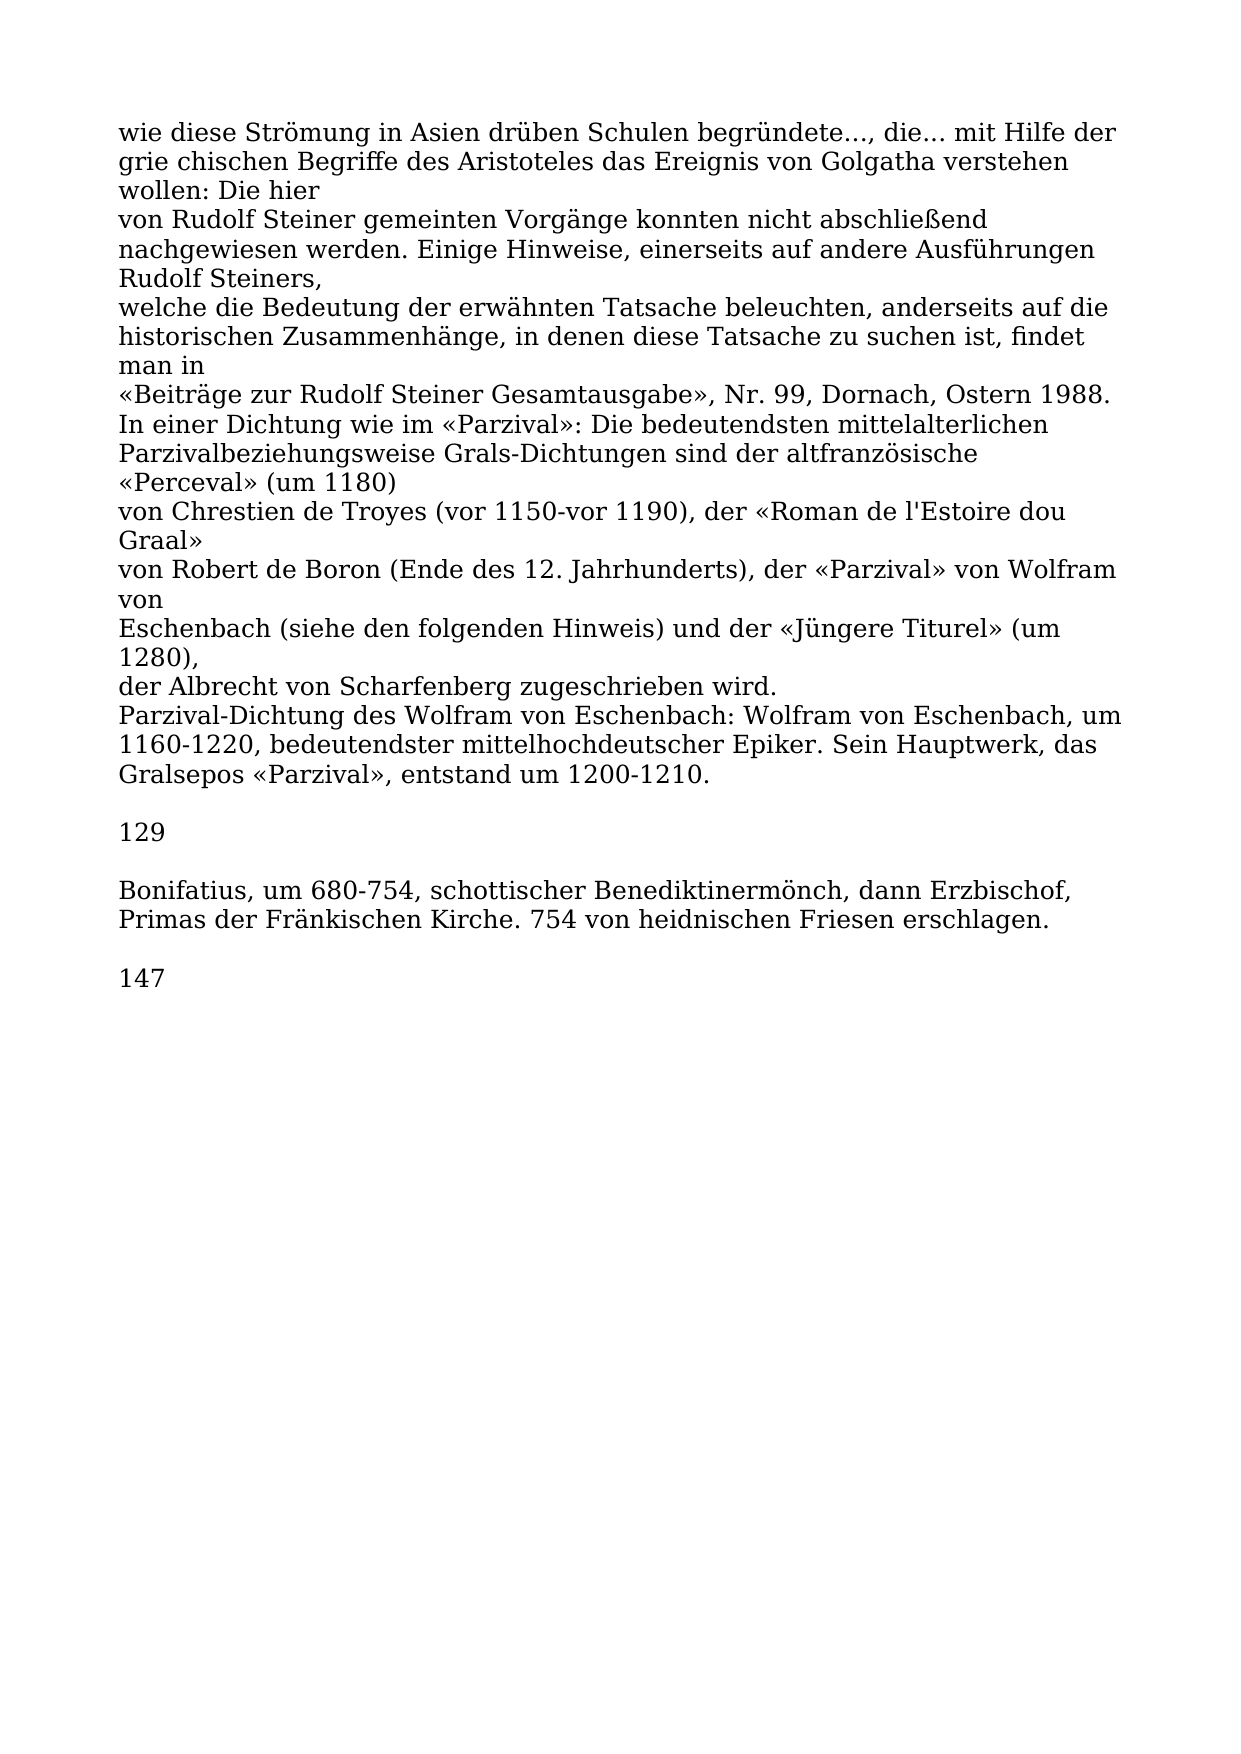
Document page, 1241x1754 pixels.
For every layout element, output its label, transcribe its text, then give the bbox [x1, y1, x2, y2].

text von Rudolf Steiner gemeinten Vorgänge konnten nicht abschließend nachgewiesen werden. Einige Hinweise, einerseits auf andere Ausführungen Rudolf Steiners, [118, 206, 1122, 293]
text welche die Bedeutung der erwähnten Tatsache beleuchten, anderseits auf die historischen Zusammenhänge, in denen diese Tatsache zu suchen ist, findet man in [118, 293, 1122, 381]
text 147 [118, 964, 1122, 993]
text wie diese Strömung in Asien drüben Schulen begründete..., die... mit Hilfe der grie chischen Begriffe des Aristoteles das Ereignis von Golgatha verstehen wollen: Die hier [118, 118, 1122, 206]
text «Beiträge zur Rudolf Steiner Gesamtausgabe», Nr. 99, Dornach, Ostern 1988. [118, 381, 1122, 410]
text Eschenbach (siehe den folgenden Hinweis) und der «Jüngere Titurel» (um 1280), [118, 614, 1122, 672]
text Bonifatius, um 680-754, schottischer Benediktinermönch, dann Erzbischof, Primas der Fränkischen Kirche. 754 von heidnischen Friesen erschlagen. [118, 876, 1122, 935]
text 1160-1220, bedeutendster mittelhochdeutscher Epiker. Sein Hauptwerk, das [118, 731, 1122, 760]
text 129 [118, 818, 1122, 847]
text Parzival-Dichtung des Wolfram von Eschenbach: Wolfram von Eschenbach, um [118, 701, 1122, 731]
text von Robert de Boron (Ende des 12. Jahrhunderts), der «Parzival» von Wolfram von [118, 556, 1122, 614]
text der Albrecht von Scharfenberg zugeschrieben wird. [118, 672, 1122, 701]
text Gralsepos «Parzival», entstand um 1200-1210. [118, 760, 1122, 789]
text von Chrestien de Troyes (vor 1150-vor 1190), der «Roman de l'Estoire dou Graal» [118, 497, 1122, 556]
text In einer Dichtung wie im «Parzival»: Die bedeutendsten mittelalterlichen Parzivalbeziehungsweise Grals-Dichtungen sind der altfranzösische «Perceval» (um 1180) [118, 410, 1122, 497]
